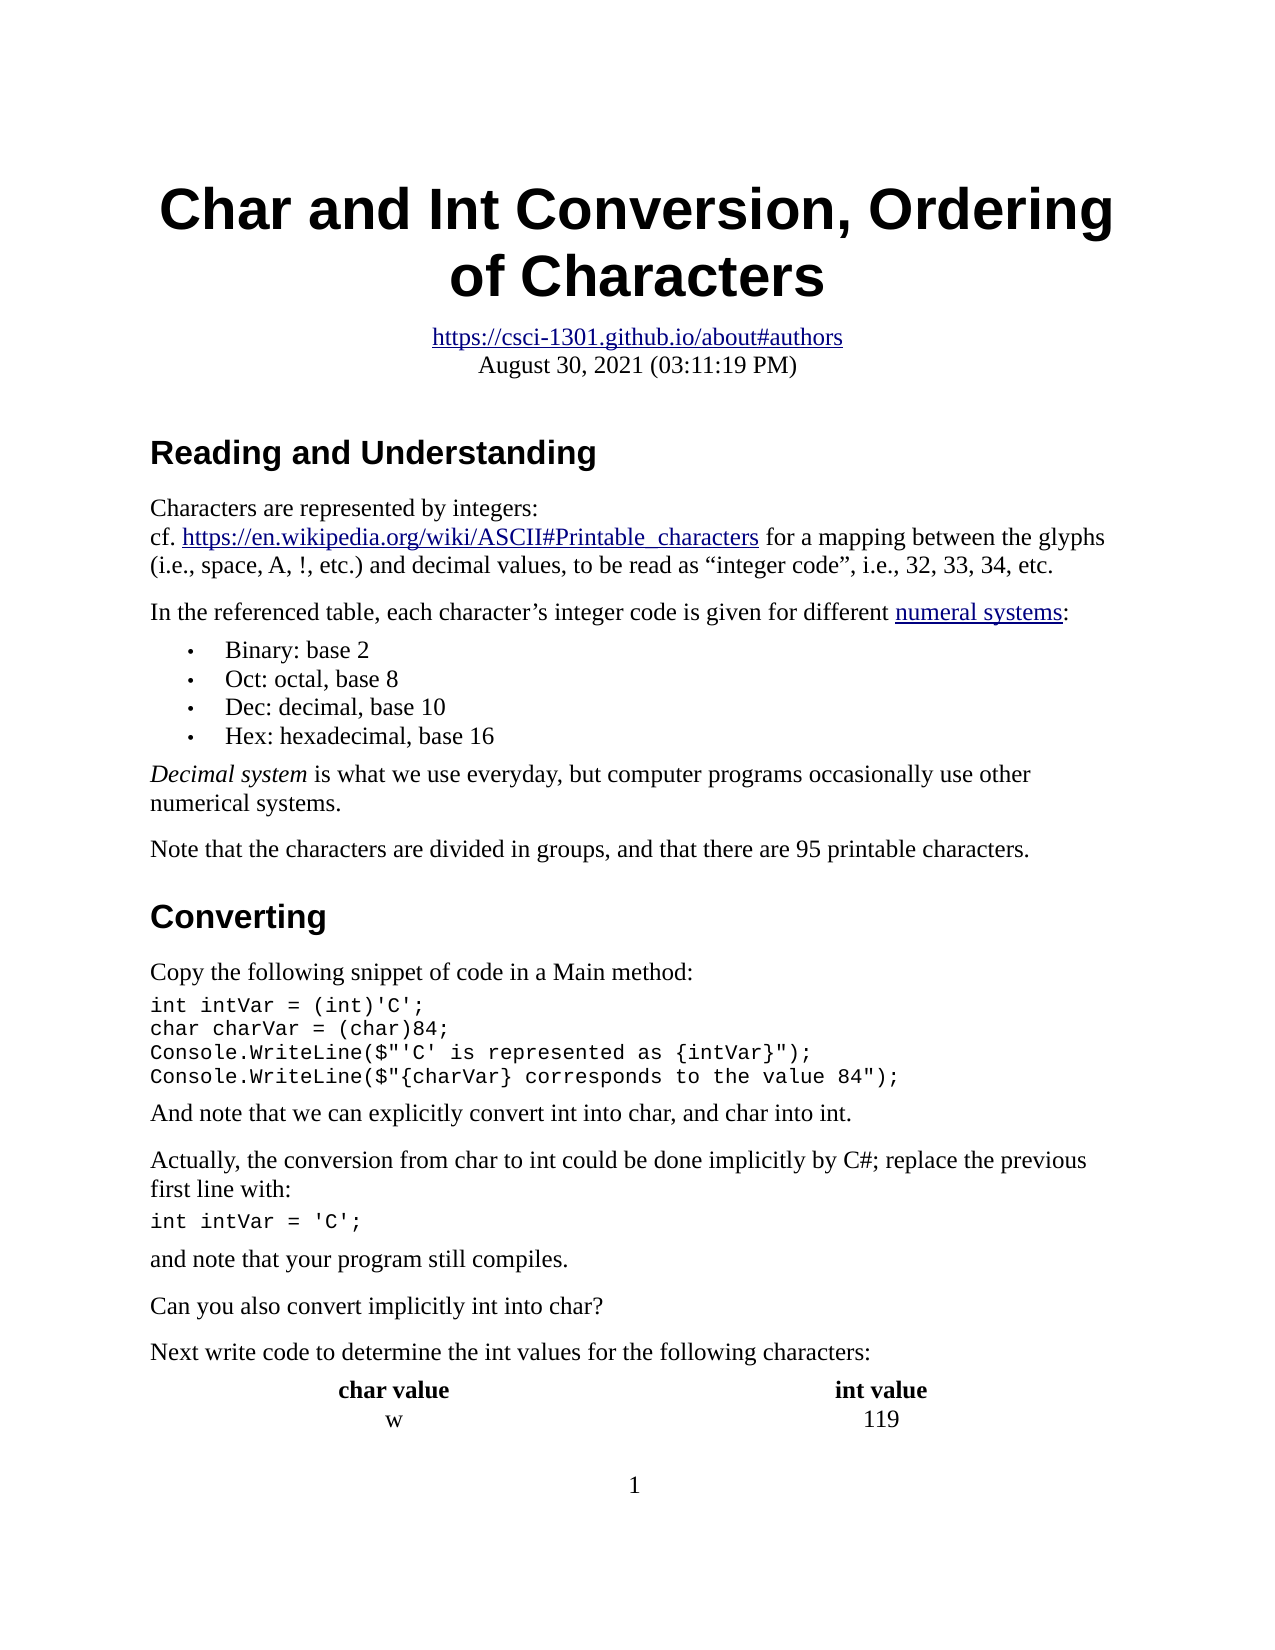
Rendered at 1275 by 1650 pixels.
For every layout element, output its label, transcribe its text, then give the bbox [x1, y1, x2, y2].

text https://csci-1301.github.io/about#authors [150, 322, 1125, 350]
text Note that the characters are divided in groups, and that there are 95 printable characters. [150, 834, 1125, 863]
subtitle Converting [150, 897, 1125, 936]
text Copy the following snippet of code in a Main method: [150, 957, 1125, 986]
text Console.WriteLine($"'C' is represented as {intVar}"); [150, 1042, 1125, 1066]
list Dec: decimal, base 10 [187, 692, 1125, 721]
list Binary: base 2 [187, 635, 1125, 664]
text August 30, 2021 (03:11:19 PM) [150, 350, 1125, 379]
text char charVar = (char)84; [150, 1018, 1125, 1042]
table_header char value [150, 1375, 637, 1404]
text Decimal system is what we use everyday, but computer programs occasionally use other numerical systems. [150, 759, 1125, 816]
subtitle Reading and Understanding [150, 433, 1125, 472]
title Char and Int Conversion, Ordering of Characters [150, 175, 1125, 309]
text Characters are represented by integers: cf. https://en.wikipedia.org/wiki/ASCII#Printable_characters for a mapping between the glyphs (i.e., space, A, !, etc.) and decimal values, to be read as “integer code”, i.e., 32, 33, 34, etc. [150, 493, 1125, 579]
text And note that we can explicitly convert int into char, and char into int. [150, 1098, 1125, 1127]
text In the referenced table, each character’s integer code is given for different numeral systems: [150, 597, 1125, 626]
text Console.WriteLine($"{charVar} corresponds to the value 84"); [150, 1066, 1125, 1089]
list Hex: hexadecimal, base 16 [187, 721, 1125, 750]
table_cell w [150, 1404, 637, 1433]
table_header int value [638, 1375, 1125, 1404]
table_cell 119 [638, 1404, 1125, 1433]
text int intVar = (int)'C'; [150, 995, 1125, 1018]
text and note that your program still compiles. [150, 1244, 1125, 1273]
list Oct: octal, base 8 [187, 664, 1125, 692]
text Can you also convert implicitly int into char? [150, 1291, 1125, 1319]
text Actually, the conversion from char to int could be done implicitly by C#; replace the previous first line with: [150, 1145, 1125, 1202]
text Next write code to determine the int values for the following characters: [150, 1337, 1125, 1366]
text int intVar = 'C'; [150, 1211, 1125, 1235]
